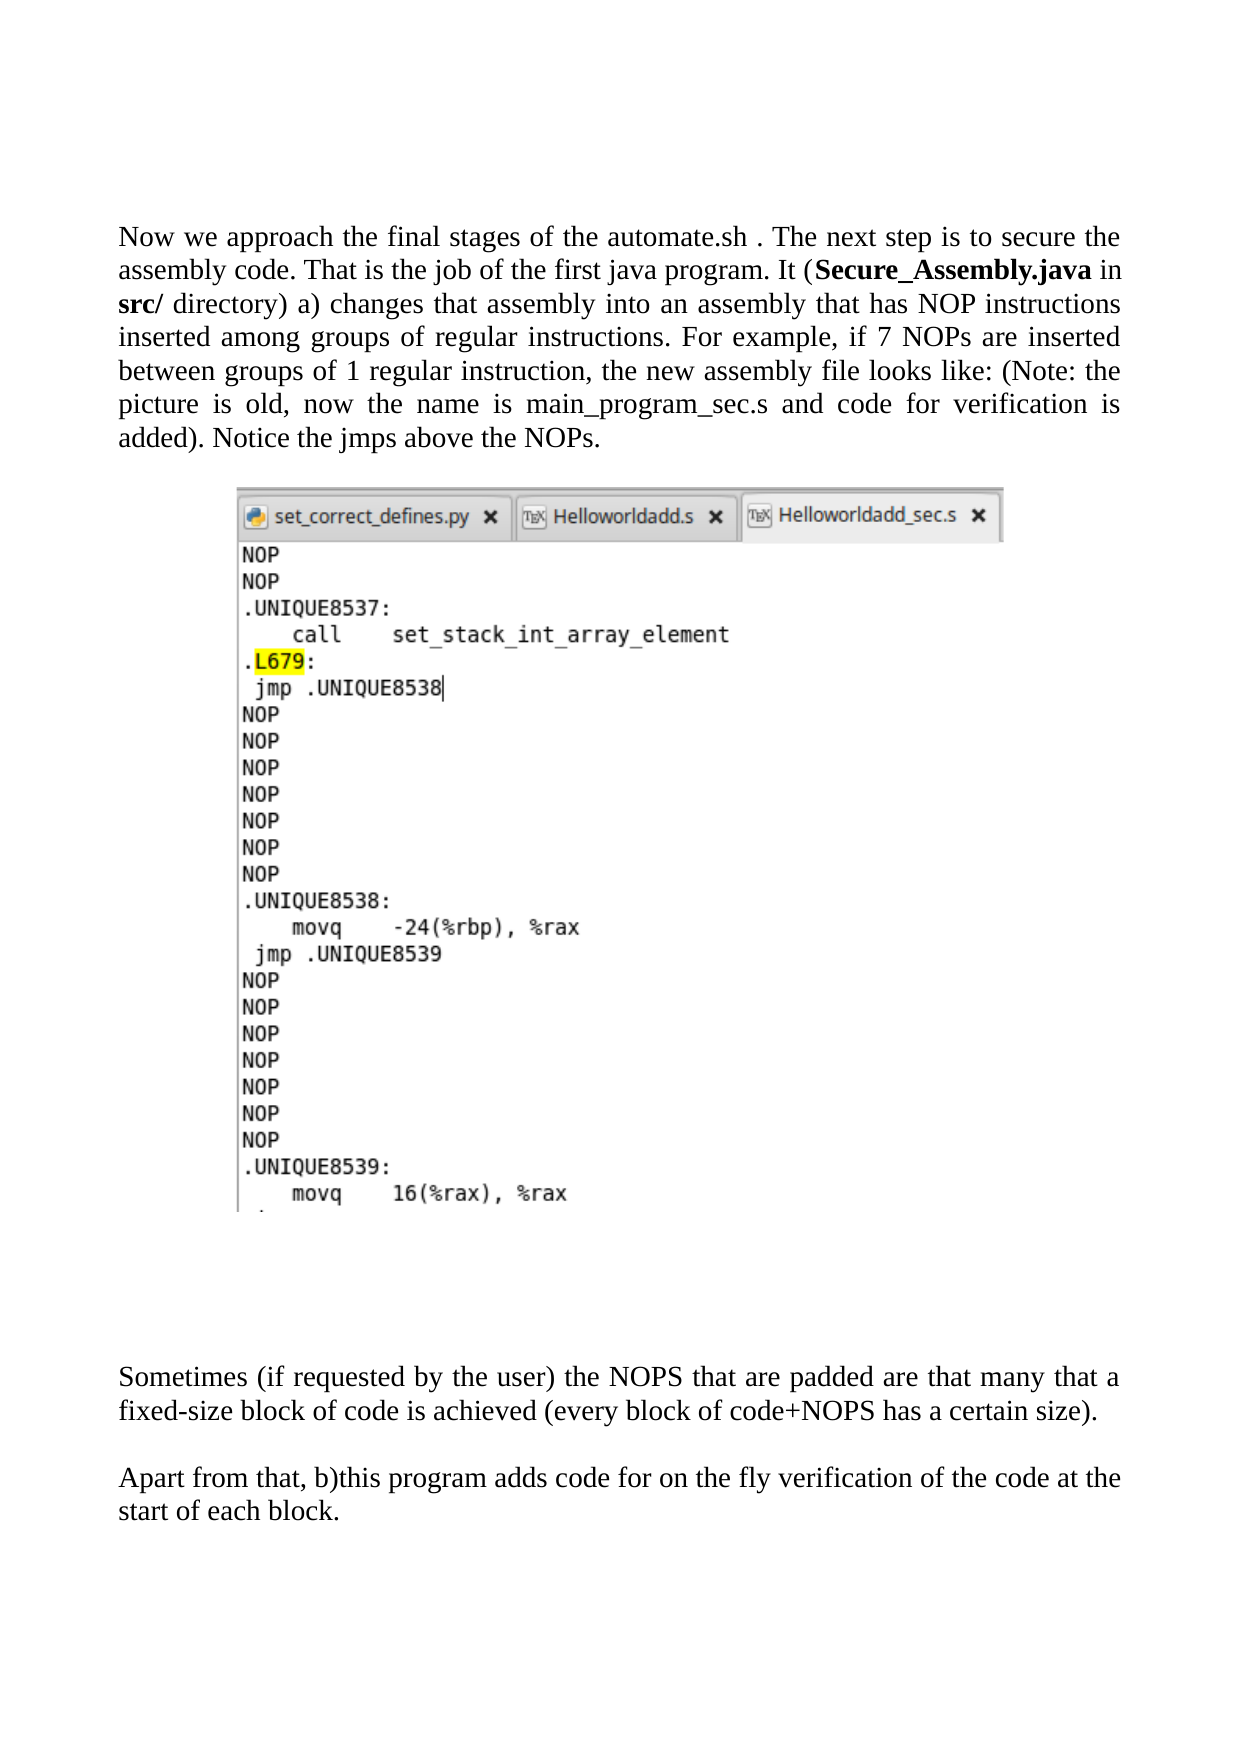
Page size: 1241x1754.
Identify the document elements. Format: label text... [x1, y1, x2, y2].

text Sometimes (if requested by the user) the NOPS that are padded are that many that a fixed-size block of code is achieved (every block of code+NOPS has a certain size). [118, 1359, 1122, 1426]
text Apart from that, b)this program adds code for on the fly verification of the code at the start of each block. [118, 1460, 1122, 1527]
text Now we approach the final stages of the automate.sh . The next step is to secure the assembly code. That is the job of the first java program. It (Secure_Assembly.java in src/ directory) a) changes that assembly into an assembly that has NOP instructions inserted among groups of regular instructions. For example, if 7 NOPs are inserted between groups of 1 regular instruction, the new assembly file looks like: (Note: the picture is old, now the name is main_program_sec.s and code for verification is added). Notice the jmps above the NOPs. [118, 219, 1122, 453]
picture [236, 487, 1004, 1212]
